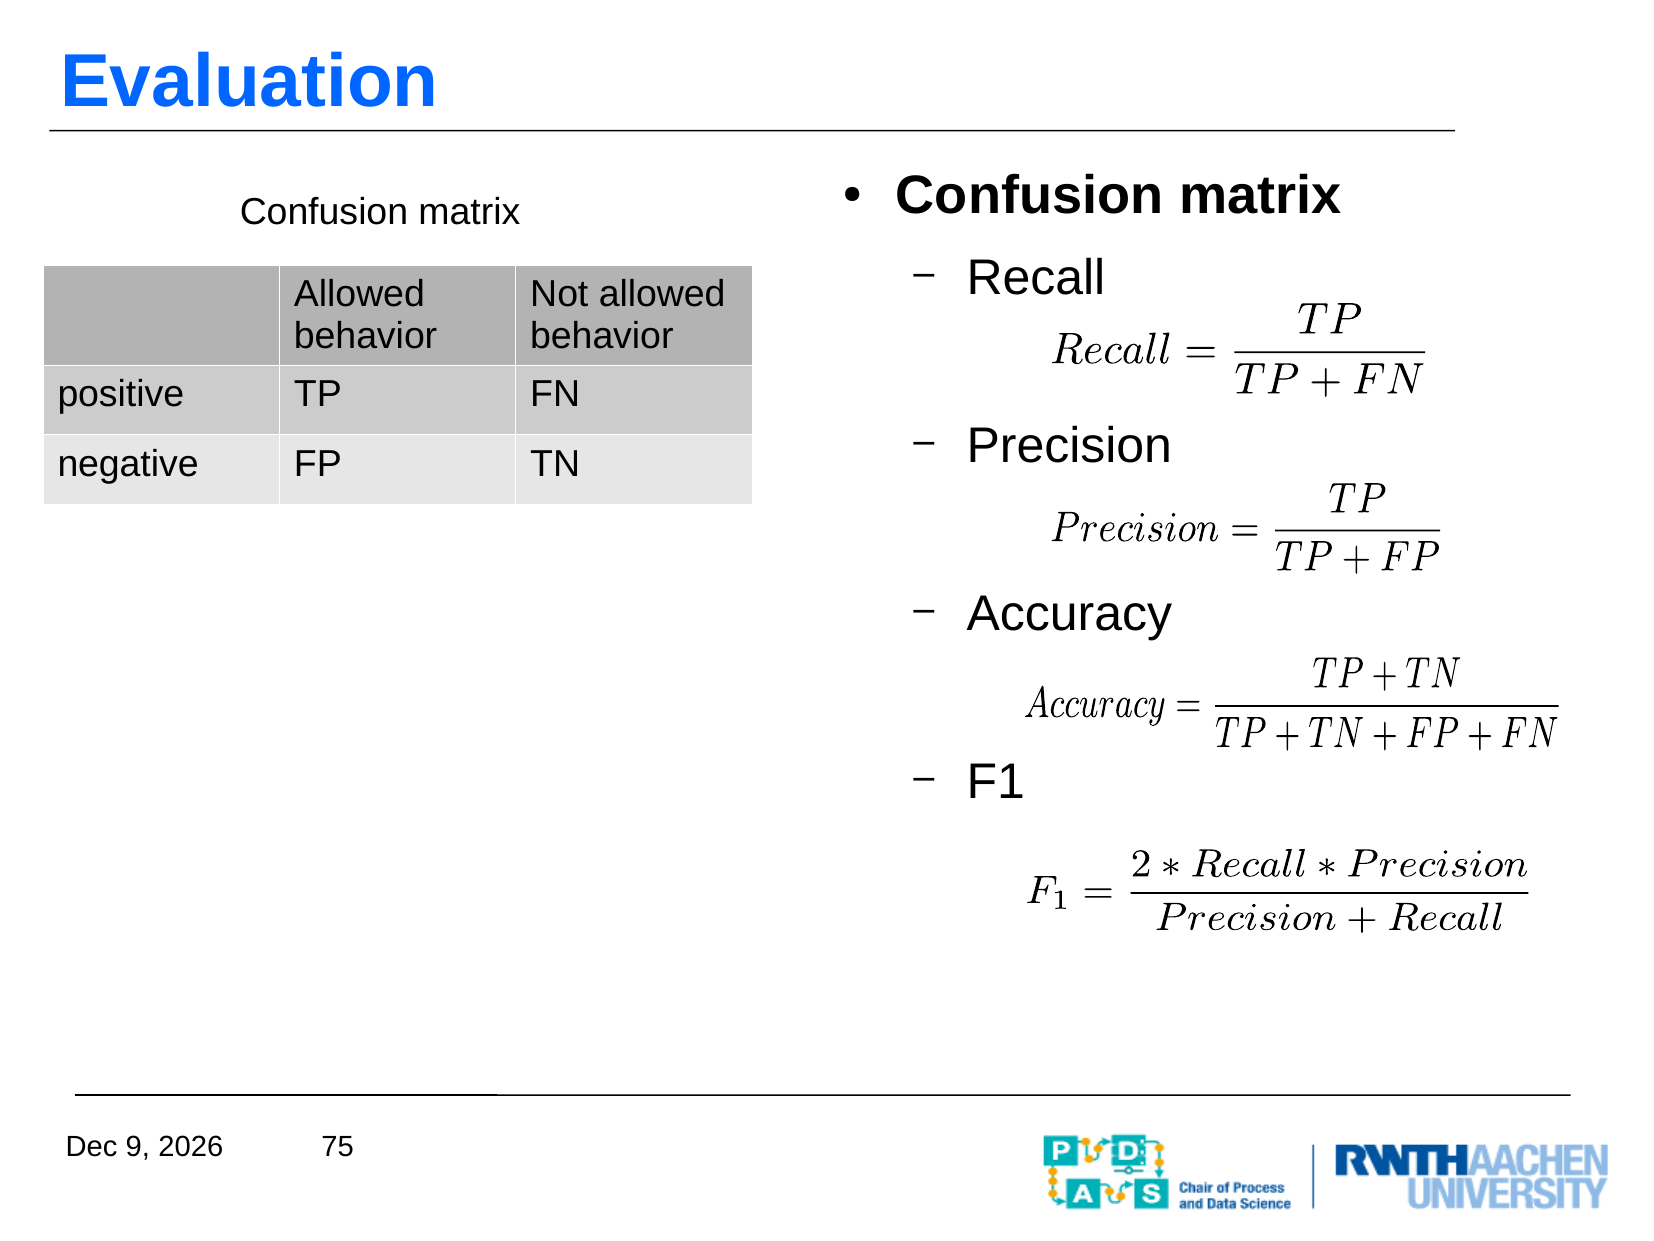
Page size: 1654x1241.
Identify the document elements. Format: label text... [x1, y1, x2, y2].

text_box [1023, 657, 1559, 751]
text_box [1050, 483, 1441, 574]
picture [1005, 1090, 1647, 1241]
table_cell TP [280, 366, 515, 434]
table_cell positive [44, 366, 279, 434]
list Confusion matrix Recall Precision Accuracy F1 [825, 165, 1591, 1021]
table_header Not allowed behavior [516, 266, 752, 365]
title Evaluation [60, 30, 1549, 131]
text_box Confusion matrix [225, 183, 556, 241]
text_box [1025, 848, 1529, 934]
table_cell FP [280, 435, 515, 504]
table_header [44, 266, 279, 365]
table_cell FN [516, 366, 752, 434]
table_cell TN [516, 435, 752, 504]
text_box [1050, 303, 1426, 398]
table_cell negative [44, 435, 279, 504]
table_header Allowed behavior [280, 266, 515, 365]
